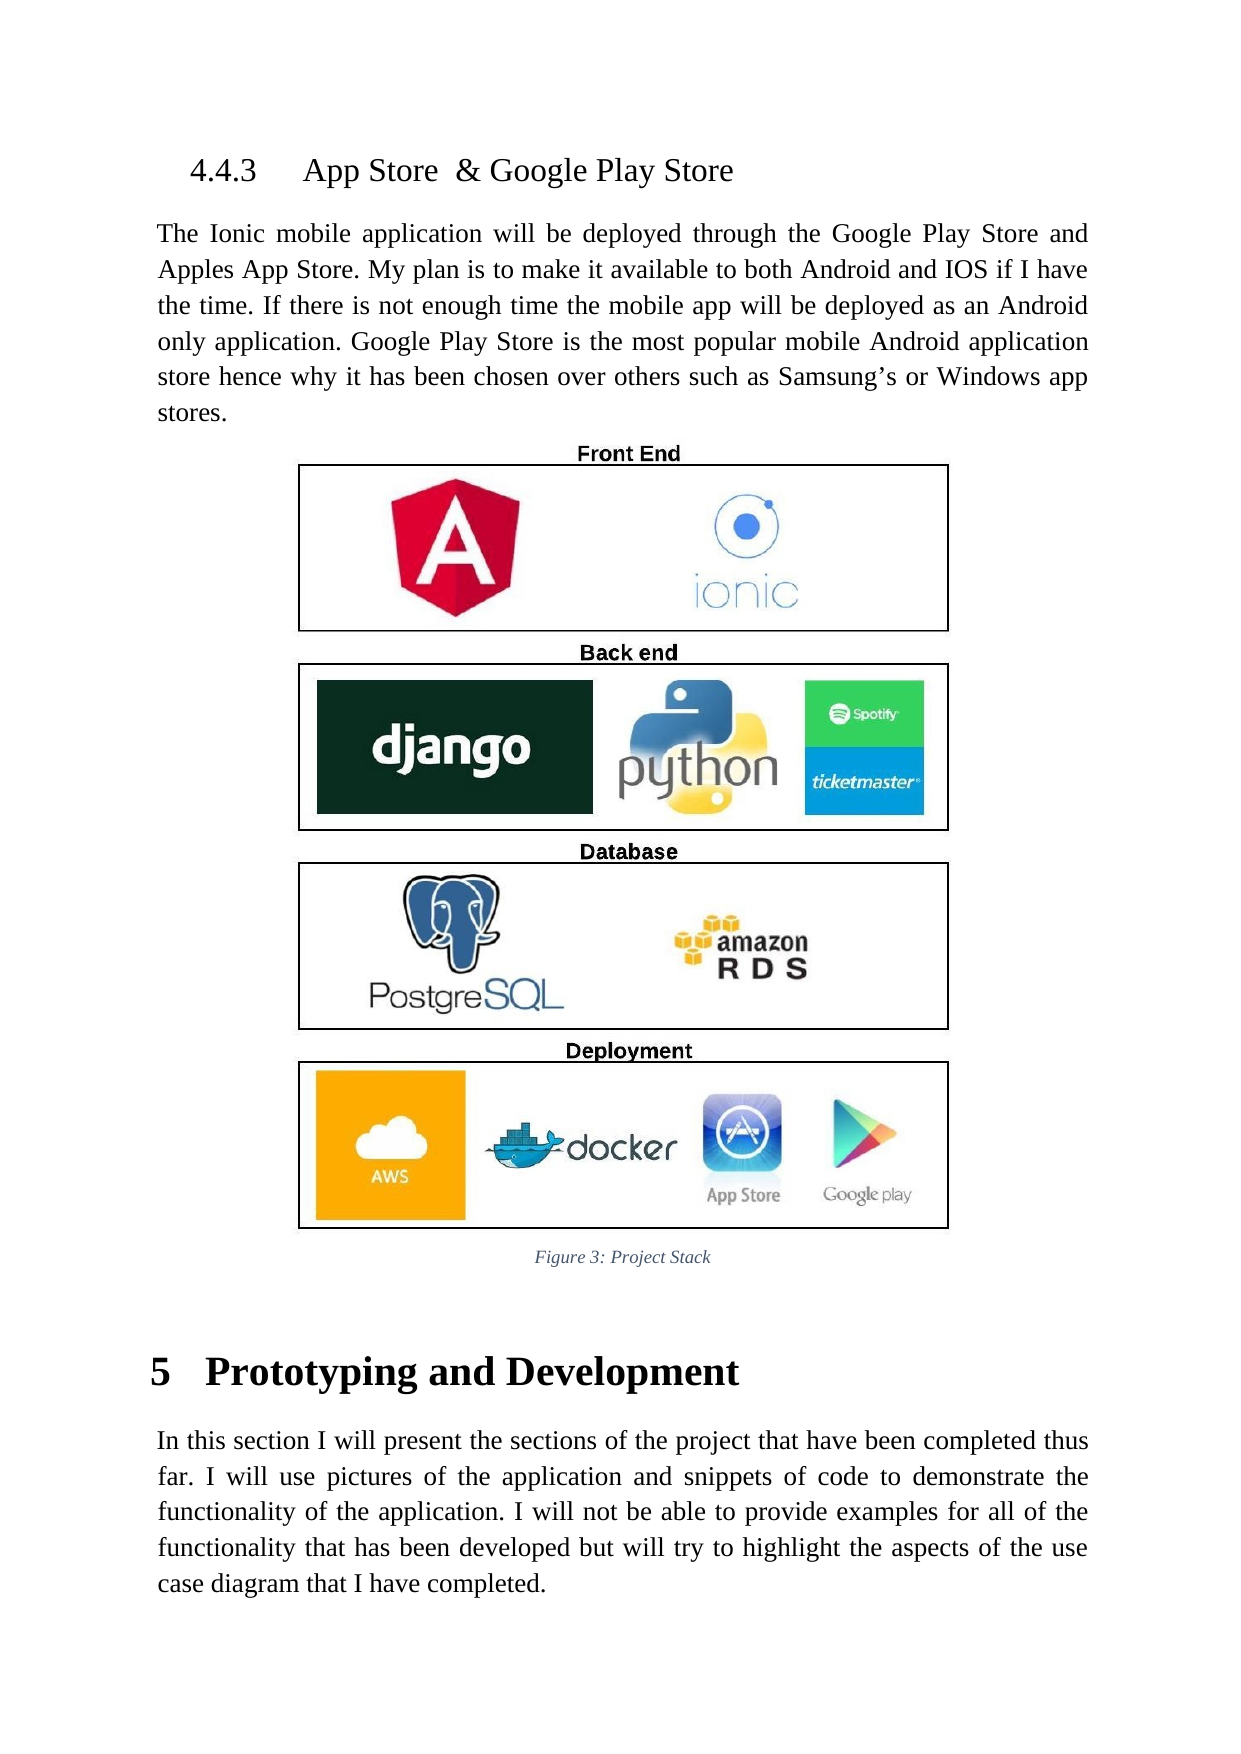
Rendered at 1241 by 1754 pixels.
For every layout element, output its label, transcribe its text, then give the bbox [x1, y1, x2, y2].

text Figure 3: Project Stack [156, 1246, 1090, 1267]
subtitle App Store & Google Play Store [190, 150, 1090, 188]
text In this section I will present the sections of the project that have been completed thus far. I will use pictures of the application and snippets of code to demonstrate the functionality of the application. I will not be able to provide examples for all of the functionality that has been developed but will try to highlight the aspects of the use case diagram that I have completed. [156, 1424, 1090, 1598]
text The Ionic mobile application will be deployed through the Google Play Store and Apples App Store. My plan is to make it available to both Android and IOS if I have the time. If there is not enough time the mobile app will be deployed as an Android only application. Google Play Store is the most popular mobile Android application store hence why it has been chosen over others such as Samsung’s or Windows app stores. [156, 218, 1090, 427]
subtitle Prototyping and Development [150, 1347, 1090, 1395]
